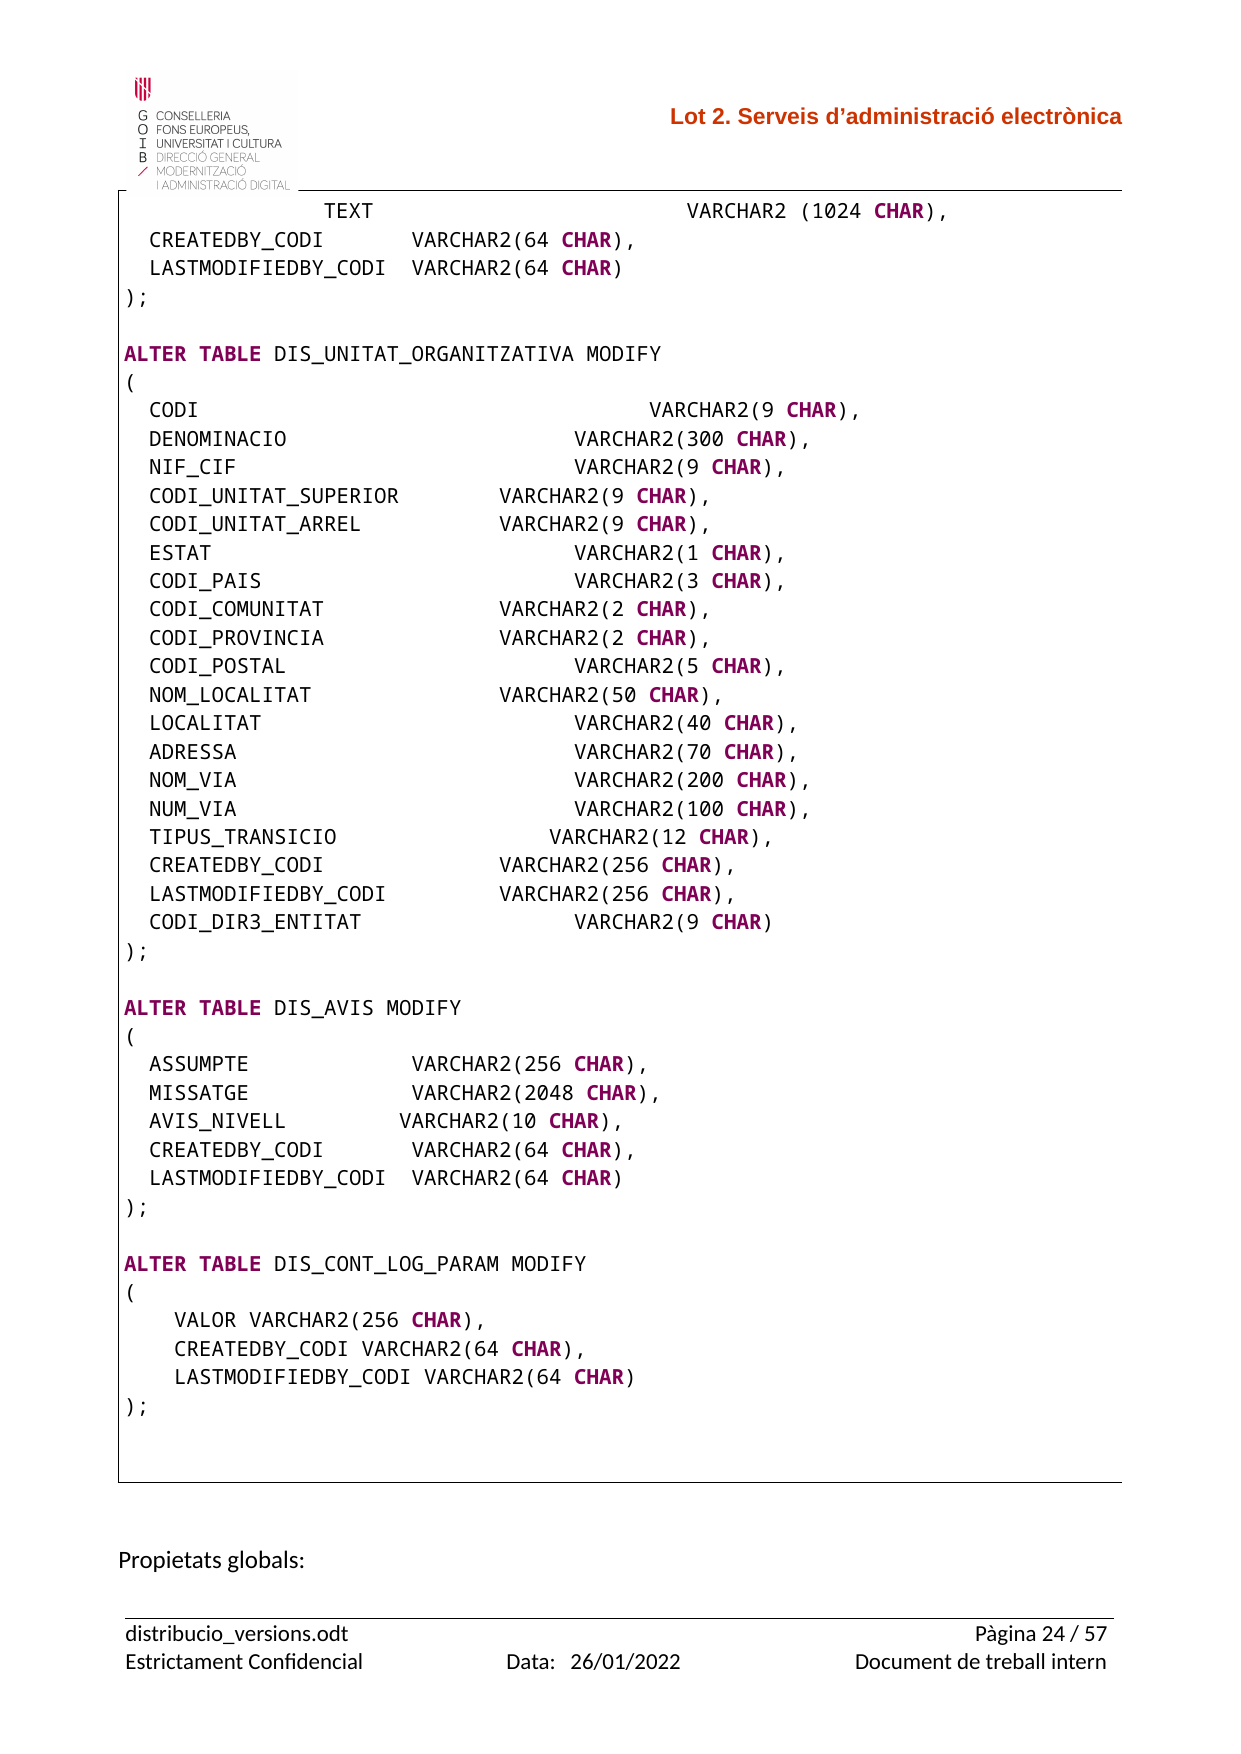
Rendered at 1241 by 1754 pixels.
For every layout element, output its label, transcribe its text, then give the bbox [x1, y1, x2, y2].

text Propietats globals: [118, 1544, 1122, 1574]
picture [126, 70, 299, 197]
table_header TEXT VARCHAR2 (1024 CHAR), CREATEDBY_CODI VARCHAR2(64 CHAR), LASTMODIFIEDBY_CODI VARCHAR2(64 CHAR) ); ALTER TABLE DIS_UNITAT_ORGANITZATIVA MODIFY ( CODI VARCHAR2(9 CHAR), DENOMINACIO VARCHAR2(300 CHAR), NIF_CIF VARCHAR2(9 CHAR), CODI_UNITAT_SUPERIOR VARCHAR2(9 CHAR), CODI_UNITAT_ARREL VARCHAR2(9 CHAR), ESTAT VARCHAR2(1 CHAR), CODI_PAIS VARCHAR2(3 CHAR), CODI_COMUNITAT VARCHAR2(2 CHAR), CODI_PROVINCIA VARCHAR2(2 CHAR), CODI_POSTAL VARCHAR2(5 CHAR), NOM_LOCALITAT VARCHAR2(50 CHAR), LOCALITAT VARCHAR2(40 CHAR), ADRESSA VARCHAR2(70 CHAR), NOM_VIA VARCHAR2(200 CHAR), NUM_VIA VARCHAR2(100 CHAR), TIPUS_TRANSICIO VARCHAR2(12 CHAR), CREATEDBY_CODI VARCHAR2(256 CHAR), LASTMODIFIEDBY_CODI VARCHAR2(256 CHAR), CODI_DIR3_ENTITAT VARCHAR2(9 CHAR) ); ALTER TABLE DIS_AVIS MODIFY ( ASSUMPTE VARCHAR2(256 CHAR), MISSATGE VARCHAR2(2048 CHAR), AVIS_NIVELL VARCHAR2(10 CHAR), CREATEDBY_CODI VARCHAR2(64 CHAR), LASTMODIFIEDBY_CODI VARCHAR2(64 CHAR) ); ALTER TABLE DIS_CONT_LOG_PARAM MODIFY ( VALOR VARCHAR2(256 CHAR), CREATEDBY_CODI VARCHAR2(64 CHAR), LASTMODIFIEDBY_CODI VARCHAR2(64 CHAR) ); [119, 191, 1122, 1482]
